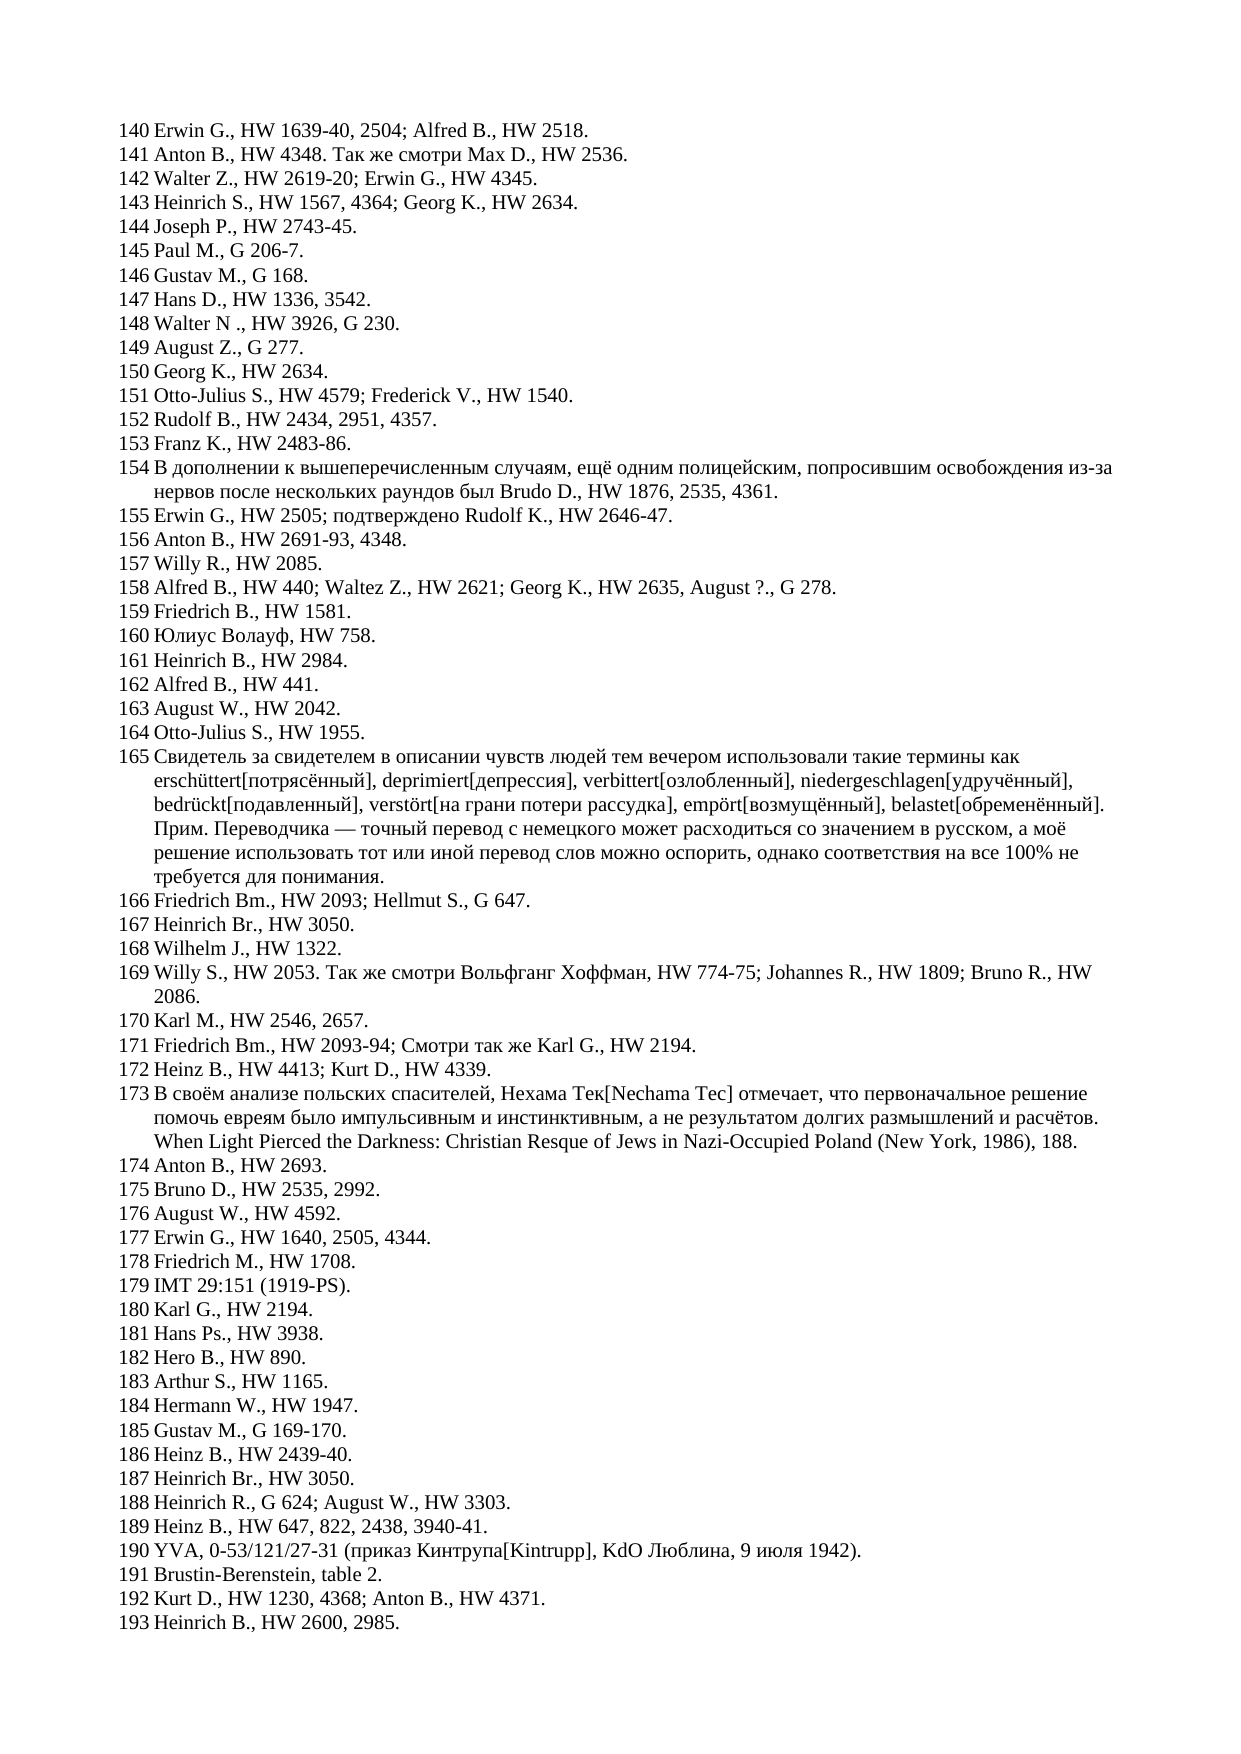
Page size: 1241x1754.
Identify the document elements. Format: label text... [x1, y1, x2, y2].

text Heinrich Br., HW 3050. [118, 912, 1122, 936]
text Erwin G., HW 2505; подтверждено Rudolf K., HW 2646-47. [118, 503, 1122, 527]
text Anton B., HW 2693. [118, 1153, 1122, 1177]
text Hans D., HW 1336, 3542. [118, 287, 1122, 311]
text IMT 29:151 (1919-PS). [118, 1273, 1122, 1297]
text Paul M., G 206-7. [118, 238, 1122, 262]
text Joseph P., HW 2743-45. [118, 214, 1122, 238]
text Heinz B., HW 647, 822, 2438, 3940-41. [118, 1514, 1122, 1538]
text Karl M., HW 2546, 2657. [118, 1008, 1122, 1032]
text Karl G., HW 2194. [118, 1297, 1122, 1321]
text Friedrich Bm., HW 2093; Hellmut S., G 647. [118, 888, 1122, 912]
text Otto-Julius S., HW 1955. [118, 720, 1122, 744]
text Bruno D., HW 2535, 2992. [118, 1177, 1122, 1201]
text Alfred B., HW 441. [118, 672, 1122, 696]
text Юлиус Волауф, HW 758. [118, 623, 1122, 647]
text Anton B., HW 4348. Так же смотри Max D., HW 2536. [118, 142, 1122, 166]
text В своём анализе польских спасителей, Нехама Тек[Nechama Tec] отмечает, что первоначальное решение помочь евреям было импульсивным и инстинктивным, а не результатом долгих размышлений и расчётов. When Light Pierced the Darkness: Christian Resque of Jews in Nazi-Occupied Poland (New York, 1986), 188. [118, 1081, 1122, 1153]
text Erwin G., HW 1640, 2505, 4344. [118, 1225, 1122, 1249]
text Georg K., HW 2634. [118, 359, 1122, 383]
text Rudolf B., HW 2434, 2951, 4357. [118, 407, 1122, 431]
text Anton B., HW 2691-93, 4348. [118, 527, 1122, 551]
text Hermann W., HW 1947. [118, 1393, 1122, 1417]
text Walter Z., HW 2619-20; Erwin G., HW 4345. [118, 166, 1122, 190]
text Friedrich B., HW 1581. [118, 599, 1122, 623]
text Hero B., HW 890. [118, 1345, 1122, 1369]
text Friedrich Bm., HW 2093-94; Смотри так же Karl G., HW 2194. [118, 1032, 1122, 1057]
text Heinrich S., HW 1567, 4364; Georg K., HW 2634. [118, 190, 1122, 214]
text Gustav M., G 169-170. [118, 1417, 1122, 1442]
text Friedrich M., HW 1708. [118, 1249, 1122, 1273]
text Alfred B., HW 440; Waltez Z., HW 2621; Georg K., HW 2635, August ?., G 278. [118, 575, 1122, 599]
text Erwin G., HW 1639-40, 2504; Alfred B., HW 2518. [118, 118, 1122, 142]
text Arthur S., HW 1165. [118, 1369, 1122, 1393]
text Heinz B., HW 4413; Kurt D., HW 4339. [118, 1057, 1122, 1081]
text Franz K., HW 2483-86. [118, 431, 1122, 455]
text Kurt D., HW 1230, 4368; Anton B., HW 4371. [118, 1586, 1122, 1610]
text Wilhelm J., HW 1322. [118, 936, 1122, 960]
text Otto-Julius S., HW 4579; Frederick V., HW 1540. [118, 383, 1122, 407]
text YVA, 0-53/121/27-31 (приказ Кинтрупа[Kintrupp], KdO Люблина, 9 июля 1942). [118, 1538, 1122, 1562]
text August W., HW 2042. [118, 696, 1122, 720]
text Heinrich Br., HW 3050. [118, 1466, 1122, 1490]
text Gustav M., G 168. [118, 262, 1122, 287]
text Willy R., HW 2085. [118, 551, 1122, 575]
text Свидетель за свидетелем в описании чувств людей тем вечером использовали такие термины как erschüttert[потрясённый], deprimiert[депрессия], verbittert[озлобленный], niedergeschlagen[удручённый], bedrückt[подавленный], verstört[на грани потери рассудка], empört[возмущённый], belastet[обременённый]. Прим. Переводчика — точный перевод с немецкого может расходиться со значением в русском, а моё решение использовать тот или иной перевод слов можно оспорить, однако соответствия на все 100% не требуется для понимания. [118, 744, 1122, 888]
text Heinrich B., HW 2984. [118, 647, 1122, 672]
text Brustin-Berenstein, table 2. [118, 1562, 1122, 1586]
text August W., HW 4592. [118, 1201, 1122, 1225]
text В дополнении к вышеперечисленным случаям, ещё одним полицейским, попросившим освобождения из-за нервов после нескольких раундов был Brudo D., HW 1876, 2535, 4361. [118, 455, 1122, 503]
text Hans Ps., HW 3938. [118, 1321, 1122, 1345]
text Heinrich R., G 624; August W., HW 3303. [118, 1490, 1122, 1514]
text Heinz B., HW 2439-40. [118, 1442, 1122, 1466]
text Heinrich B., HW 2600, 2985. [118, 1610, 1122, 1634]
text Willy S., HW 2053. Так же смотри Вольфганг Хоффман, HW 774-75; Johannes R., HW 1809; Bruno R., HW 2086. [118, 960, 1122, 1008]
text August Z., G 277. [118, 335, 1122, 359]
text Walter N ., HW 3926, G 230. [118, 311, 1122, 335]
